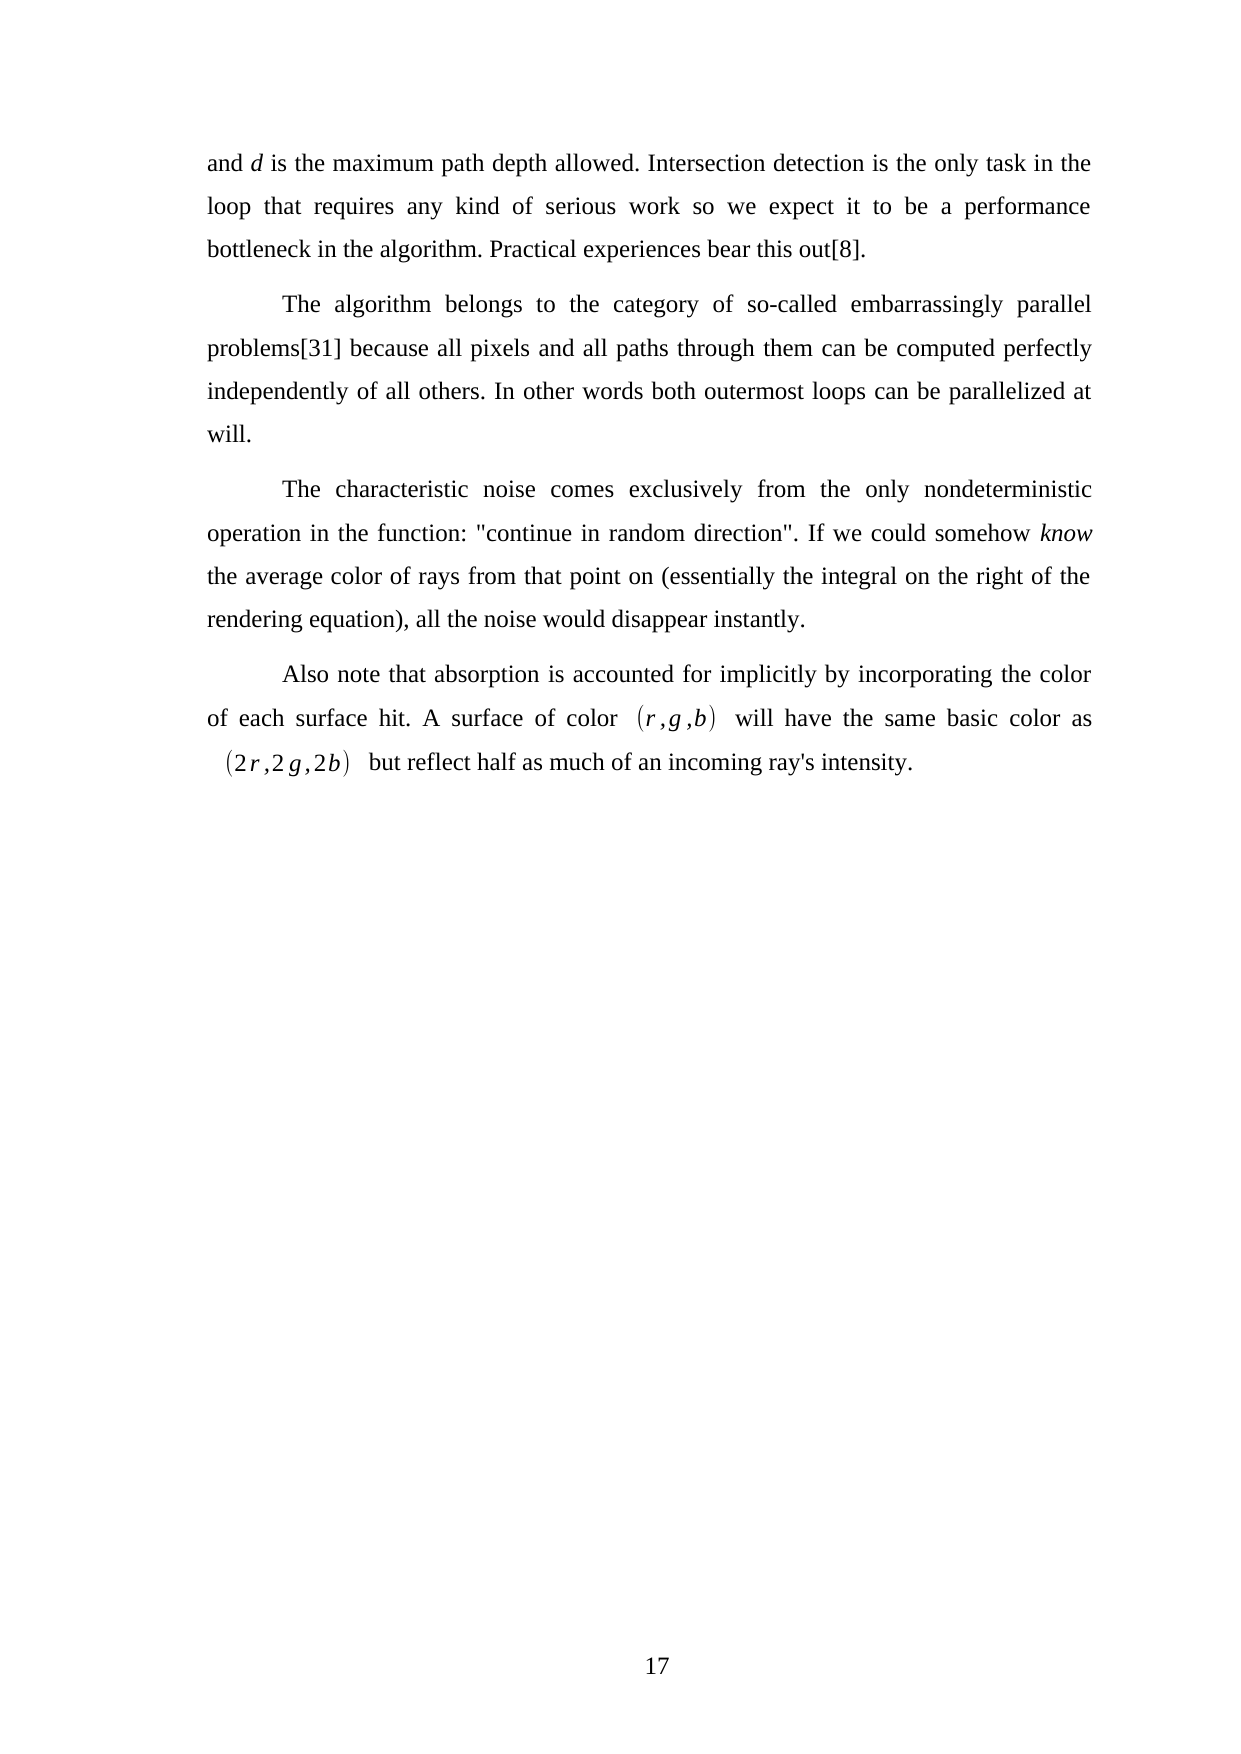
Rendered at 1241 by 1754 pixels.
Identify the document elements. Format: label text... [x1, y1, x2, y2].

text Also note that absorption is accounted for implicitly by incorporating the color of each surface hit. A surface of colorwill have the same basic color asbut reflect half as much of an incoming ray's intensity. [207, 659, 1092, 778]
text The algorithm belongs to the category of so-called embarrassingly parallel problems[31] because all pixels and all paths through them can be computed perfectly independently of all others. In other words both outermost loops can be parallelized at will. [207, 289, 1092, 448]
text The characteristic noise comes exclusively from the only nondeterministic operation in the function: "continue in random direction". If we could somehow know the average color of rays from that point on (essentially the integral on the right of the rendering equation), all the noise would disappear instantly. [207, 474, 1092, 633]
text and d is the maximum path depth allowed. Intersection detection is the only task in the loop that requires any kind of serious work so we expect it to be a performance bottleneck in the algorithm. Practical experiences bear this out[8]. [207, 148, 1092, 263]
